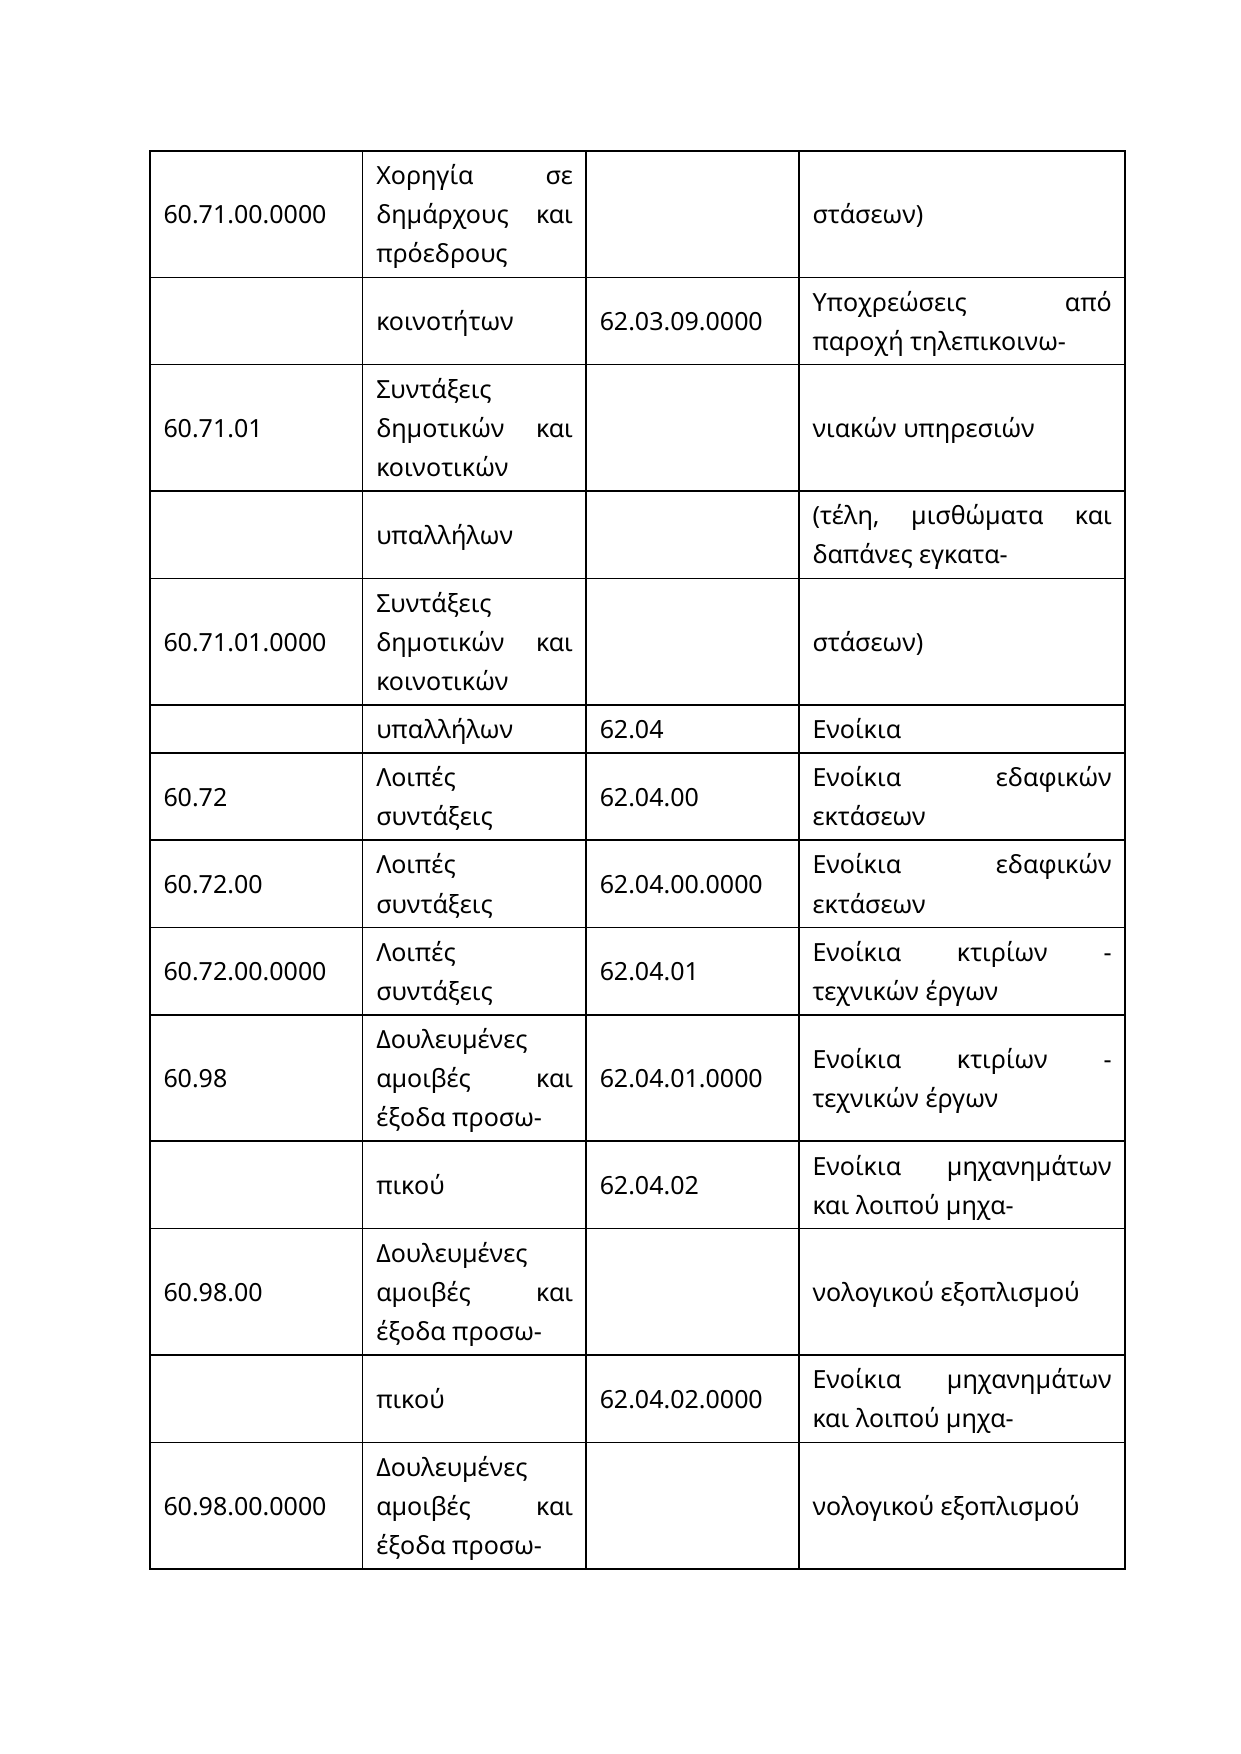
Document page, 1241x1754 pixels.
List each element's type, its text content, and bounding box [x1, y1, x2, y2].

table_cell 62.04.02.0000 [587, 1356, 798, 1441]
table_cell [151, 706, 362, 752]
table_cell Λοιπές συντάξεις [363, 754, 585, 839]
table_cell [587, 492, 798, 577]
table_cell [587, 1443, 798, 1568]
table_cell Ενοίκια εδαφικών εκτάσεων [800, 841, 1124, 927]
table_cell Ενοίκια κτιρίων - τεχνικών έργων [800, 1016, 1124, 1140]
table_cell 62.04 [587, 706, 798, 752]
table_cell 60.72.00 [151, 841, 362, 927]
table_cell νιακών υπηρεσιών [800, 365, 1124, 490]
table_cell 62.04.02 [587, 1142, 798, 1228]
table_cell 62.03.09.0000 [587, 278, 798, 364]
table_cell Λοιπές συντάξεις [363, 928, 585, 1014]
table_cell Συντάξεις δημοτικών και κοινοτικών [363, 365, 585, 490]
table_cell Υποχρεώσεις από παροχή τηλεπικοινω- [800, 278, 1124, 364]
table_cell 62.04.00 [587, 754, 798, 839]
table_cell 60.98.00 [151, 1229, 362, 1354]
table_cell πικού [363, 1356, 585, 1441]
table_cell Χορηγία σε δημάρχους και πρόεδρους [363, 152, 585, 276]
table_cell Λοιπές συντάξεις [363, 841, 585, 927]
table_cell Ενοίκια εδαφικών εκτάσεων [800, 754, 1124, 839]
table_cell νολογικού εξοπλισμού [800, 1443, 1124, 1568]
table_cell 60.71.01.0000 [151, 579, 362, 704]
table_cell νολογικού εξοπλισμού [800, 1229, 1124, 1354]
table_cell [151, 278, 362, 364]
table_cell 60.98.00.0000 [151, 1443, 362, 1568]
table_cell [587, 1229, 798, 1354]
table_cell στάσεων) [800, 152, 1124, 276]
table_cell (τέλη, μισθώματα και δαπάνες εγκατα- [800, 492, 1124, 577]
table_cell [151, 1356, 362, 1441]
table_cell κοινοτήτων [363, 278, 585, 364]
table_cell 62.04.00.0000 [587, 841, 798, 927]
table_cell 60.71.00.0000 [151, 152, 362, 276]
table_cell [587, 365, 798, 490]
table_cell 60.72 [151, 754, 362, 839]
table_cell Ενοίκια μηχανημάτων και λοιπού μηχα- [800, 1356, 1124, 1441]
table_cell υπαλλήλων [363, 706, 585, 752]
table_cell 62.04.01.0000 [587, 1016, 798, 1140]
table_cell [151, 1142, 362, 1228]
table_cell υπαλλήλων [363, 492, 585, 577]
table_cell 60.72.00.0000 [151, 928, 362, 1014]
table_cell Συντάξεις δημοτικών και κοινοτικών [363, 579, 585, 704]
table_cell Ενοίκια κτιρίων - τεχνικών έργων [800, 928, 1124, 1014]
table_cell 60.71.01 [151, 365, 362, 490]
table_cell [151, 492, 362, 577]
table_cell πικού [363, 1142, 585, 1228]
table_cell Ενοίκια μηχανημάτων και λοιπού μηχα- [800, 1142, 1124, 1228]
table_cell [587, 579, 798, 704]
table_cell 60.98 [151, 1016, 362, 1140]
table_cell 62.04.01 [587, 928, 798, 1014]
table_cell στάσεων) [800, 579, 1124, 704]
table_cell Δουλευμένες αμοιβές και έξοδα προσω- [363, 1016, 585, 1140]
table_cell Ενοίκια [800, 706, 1124, 752]
table_cell Δουλευμένες αμοιβές και έξοδα προσω- [363, 1229, 585, 1354]
table_cell [587, 152, 798, 276]
table_cell Δουλευμένες αμοιβές και έξοδα προσω- [363, 1443, 585, 1568]
